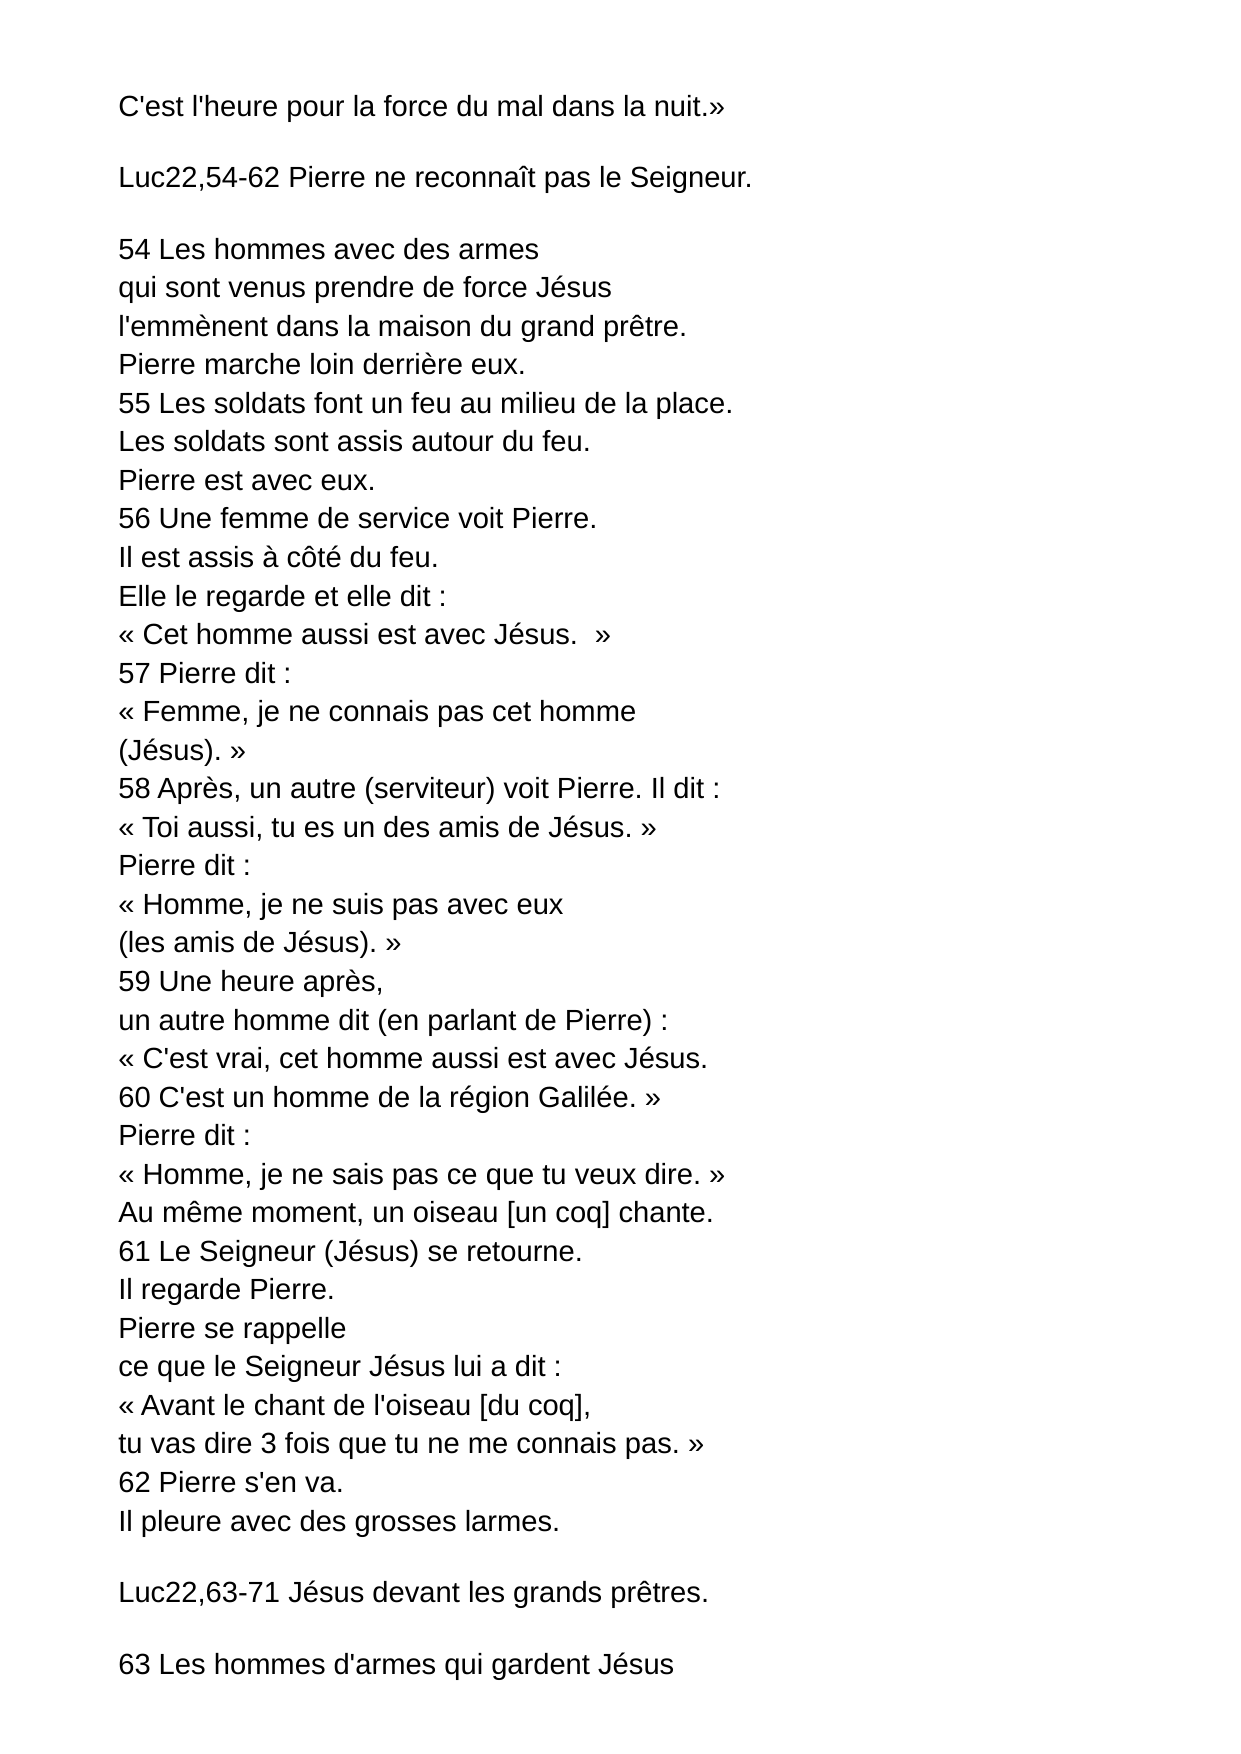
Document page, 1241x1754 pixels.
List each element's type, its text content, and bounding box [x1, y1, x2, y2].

text (les amis de Jésus). » [118, 925, 1122, 959]
text Luc22,63-71 Jésus devant les grands prêtres. [118, 1575, 1122, 1609]
text un autre homme dit (en parlant de Pierre) : [118, 1002, 1122, 1036]
text Il regarde Pierre. [118, 1272, 1122, 1306]
text l'emmènent dans la maison du grand prêtre. [118, 309, 1122, 342]
text Elle le regarde et elle dit : [118, 578, 1122, 612]
text ce que le Seigneur Jésus lui a dit : [118, 1349, 1122, 1383]
text « C'est vrai, cet homme aussi est avec Jésus. [118, 1041, 1122, 1074]
text Pierre dit : [118, 1118, 1122, 1152]
text « Homme, je ne suis pas avec eux [118, 887, 1122, 920]
text Il pleure avec des grosses larmes. [118, 1503, 1122, 1537]
text 61 Le Seigneur (Jésus) se retourne. [118, 1234, 1122, 1267]
text 58 Après, un autre (serviteur) voit Pierre. Il dit : [118, 771, 1122, 805]
text 60 C'est un homme de la région Galilée. » [118, 1079, 1122, 1113]
text « Homme, je ne sais pas ce que tu veux dire. » [118, 1157, 1122, 1190]
text « Femme, je ne connais pas cet homme [118, 694, 1122, 728]
text Il est assis à côté du feu. [118, 540, 1122, 573]
text 63 Les hommes d'armes qui gardent Jésus [118, 1647, 1122, 1680]
text 56 Une femme de service voit Pierre. [118, 501, 1122, 535]
text « Toi aussi, tu es un des amis de Jésus. » [118, 810, 1122, 843]
text Pierre dit : [118, 848, 1122, 882]
text 62 Pierre s'en va. [118, 1465, 1122, 1498]
text qui sont venus prendre de force Jésus [118, 270, 1122, 304]
text Pierre se rappelle [118, 1311, 1122, 1344]
text 57 Pierre dit : [118, 656, 1122, 689]
text (Jésus). » [118, 733, 1122, 766]
text 55 Les soldats font un feu au milieu de la place. [118, 386, 1122, 419]
text tu vas dire 3 fois que tu ne me connais pas. » [118, 1426, 1122, 1460]
text 59 Une heure après, [118, 964, 1122, 997]
text 54 Les hommes avec des armes [118, 232, 1122, 265]
text Au même moment, un oiseau [un coq] chante. [118, 1195, 1122, 1229]
text « Cet homme aussi est avec Jésus. » [118, 617, 1122, 651]
text Pierre est avec eux. [118, 463, 1122, 496]
text C'est l'heure pour la force du mal dans la nuit.» [118, 88, 1122, 122]
text Pierre marche loin derrière eux. [118, 347, 1122, 381]
text « Avant le chant de l'oiseau [du coq], [118, 1388, 1122, 1421]
text Les soldats sont assis autour du feu. [118, 424, 1122, 458]
text Luc22,54-62 Pierre ne reconnaît pas le Seigneur. [118, 160, 1122, 194]
